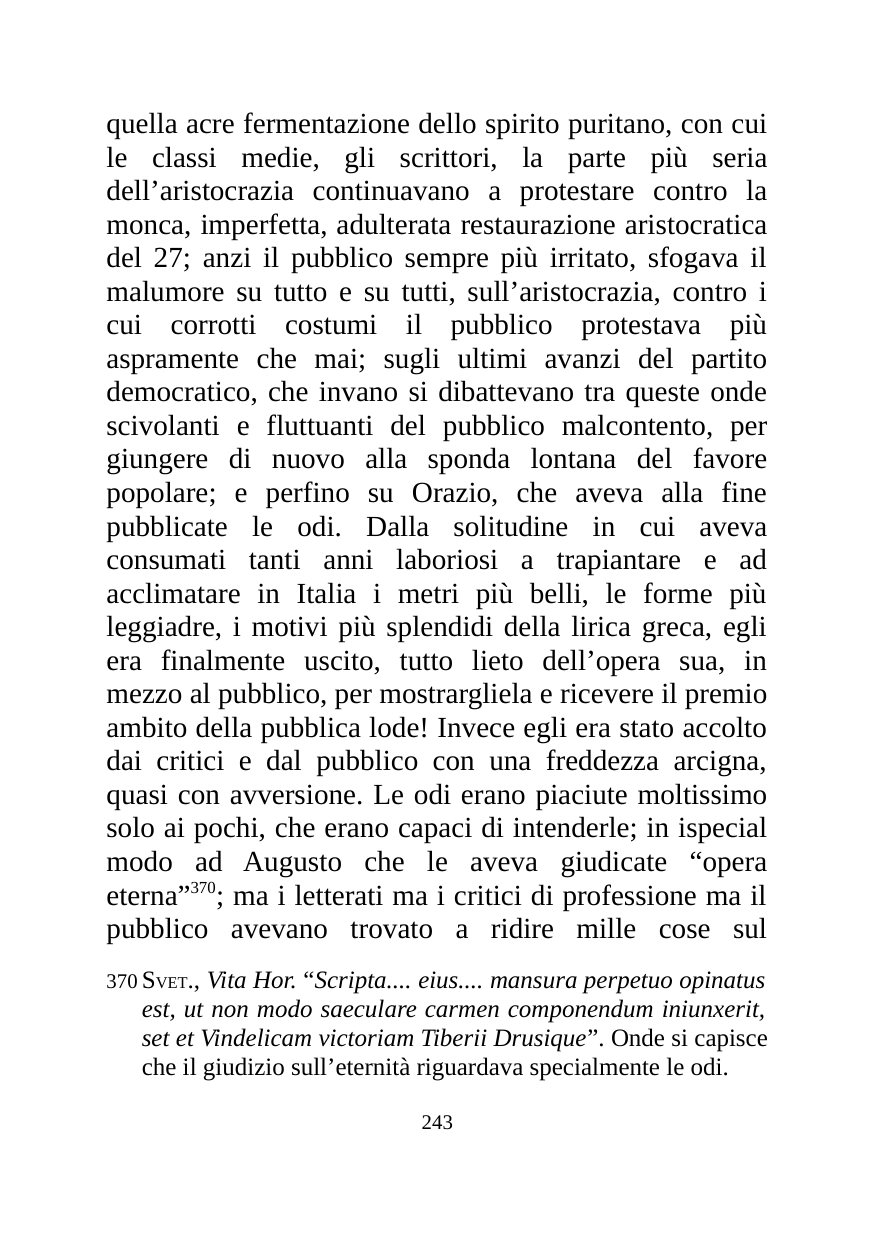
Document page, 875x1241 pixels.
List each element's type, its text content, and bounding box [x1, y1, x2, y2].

text quella acre fermentazione dello spirito puritano, con cui le classi medie, gli scrittori, la parte più seria dell’aristocrazia continuavano a protestare contro la monca, imperfetta, adulterata restaurazione aristocratica del 27; anzi il pubblico sempre più irritato, sfogava il malumore su tutto e su tutti, sull’aristocrazia, contro i cui corrotti costumi il pubblico protestava più aspramente che mai; sugli ultimi avanzi del partito democratico, che invano si dibattevano tra queste onde scivolanti e fluttuanti del pubblico malcontento, per giungere di nuovo alla sponda lontana del favore popolare; e perfino su Orazio, che aveva alla fine pubblicate le odi. Dalla solitudine in cui aveva consumati tanti anni laboriosi a trapiantare e ad acclimatare in Italia i metri più belli, le forme più leggiadre, i motivi più splendidi della lirica greca, egli era finalmente uscito, tutto lieto dell’opera sua, in mezzo al pubblico, per mostrargliela e ricevere il premio ambito della pubblica lode! Invece egli era stato accolto dai critici e dal pubblico con una freddezza arcigna, quasi con avversione. Le odi erano piaciute moltissimo solo ai pochi, che erano capaci di intenderle; in ispecial modo ad Augusto che le aveva giudicate “opera eterna”; ma i letterati ma i critici di professione ma il pubblico avevano trovato a ridire mille cose sul [106, 106, 768, 945]
text Svet., Vita Hor. “Scripta.... eius.... mansura perpetuo opinatus est, ut non modo saeculare carmen componendum iniunxerit, set et Vindelicam victoriam Tiberii Drusique”. Onde si capisce che il giudizio sull’eternità riguardava specialmente le odi. [106, 965, 768, 1080]
